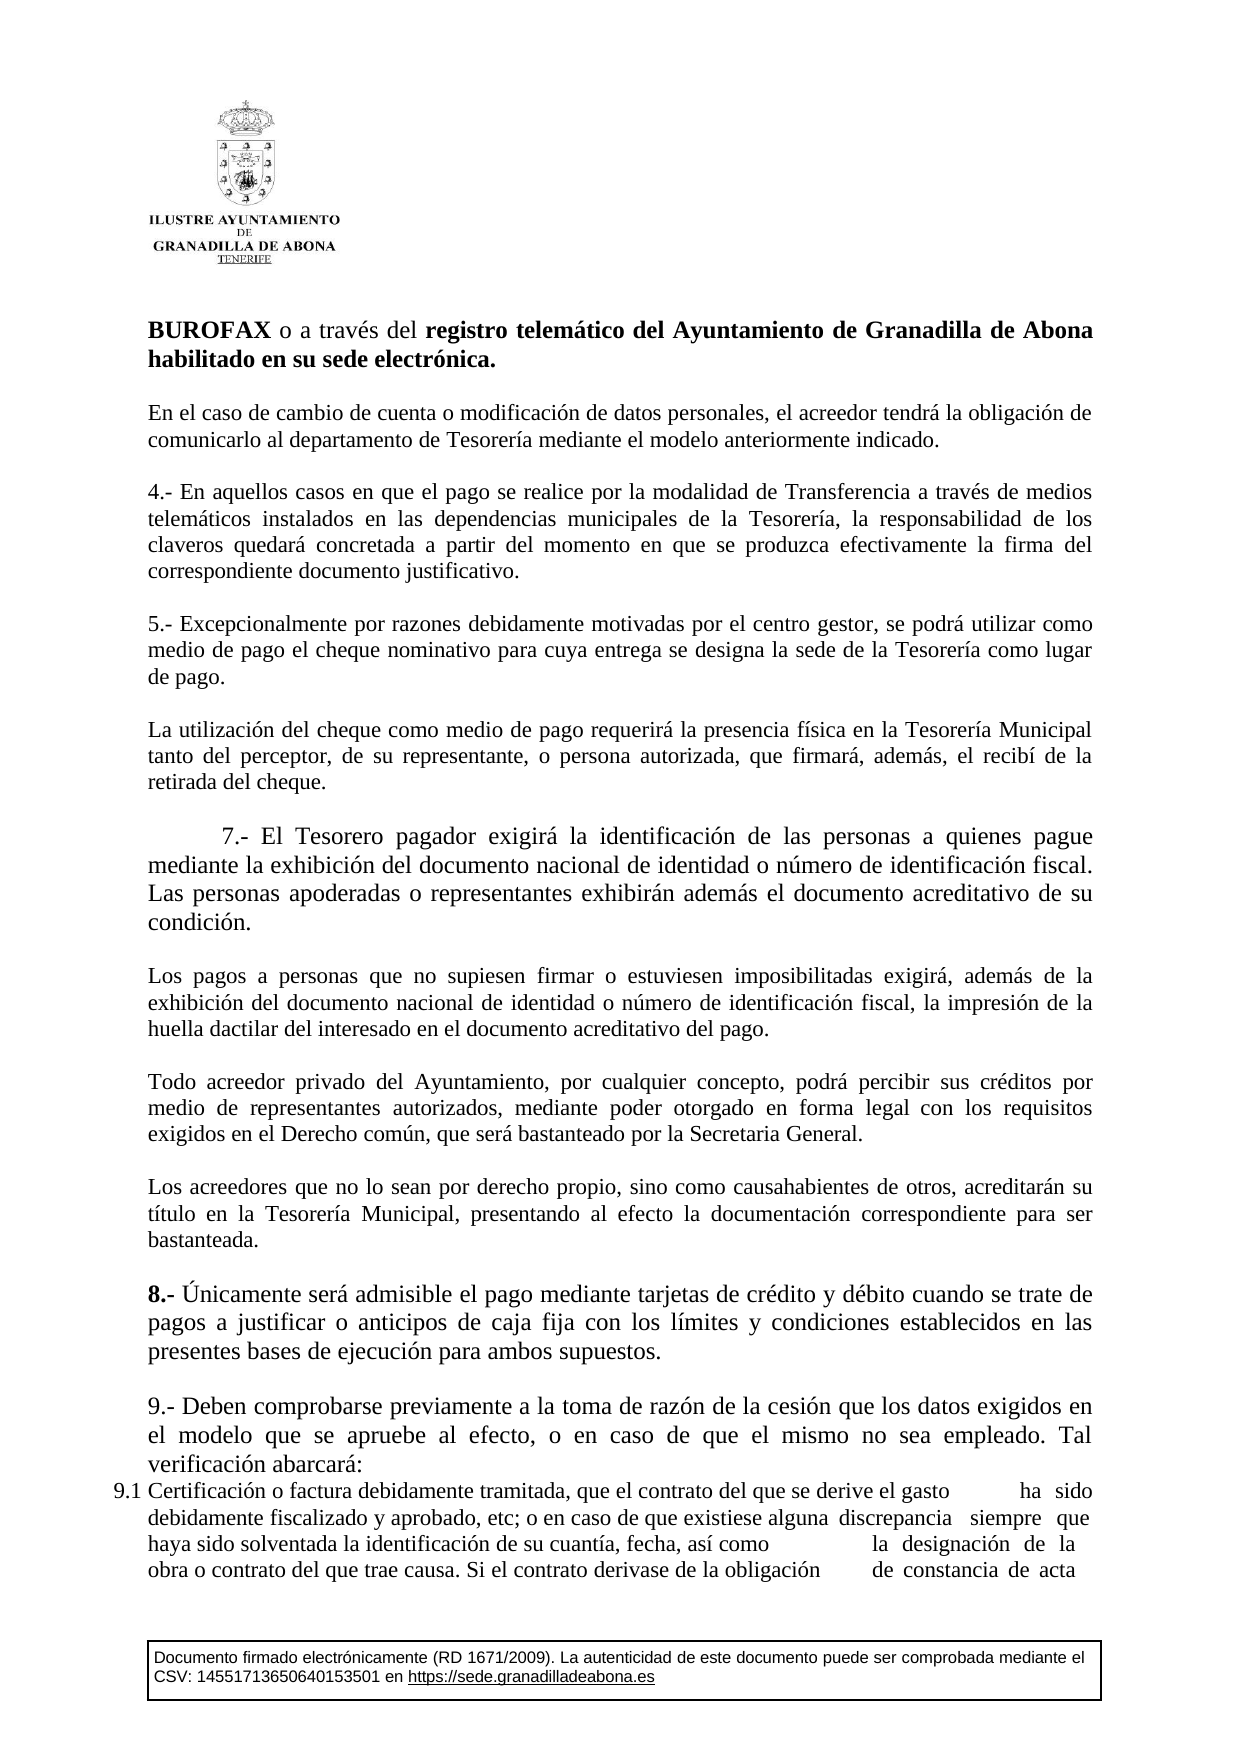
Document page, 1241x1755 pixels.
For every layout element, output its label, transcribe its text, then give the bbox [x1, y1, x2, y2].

text Los acreedores que no lo sean por derecho propio, sino como causahabientes de otros, acreditarán su título en la Tesorería Municipal, presentando al efecto la documentación correspondiente para ser bastanteada. [148, 1173, 1093, 1252]
text Todo acreedor privado del Ayuntamiento, por cualquier concepto, podrá percibir sus créditos por medio de representantes autorizados, mediante poder otorgado en forma legal con los requisitos exigidos en el Derecho común, que será bastanteado por la Secretaria General. [148, 1068, 1093, 1147]
list Certificación o factura debidamente tramitada, que el contrato del que se derive el gasto ha sido debidamente fiscalizado y aprobado, etc; o en caso de que existiese alguna discrepancia siempre que haya sido solventada la identificación de su cuantía, fecha, así como la designación de la obra o contrato del que trae causa. Si el contrato derivase de la obligación de constancia de acta [133, 1477, 1093, 1583]
text En el caso de cambio de cuenta o modificación de datos personales, el acreedor tendrá la obligación de comunicarlo al departamento de Tesorería mediante el modelo anteriormente indicado. [148, 399, 1093, 452]
text 8.- Únicamente será admisible el pago mediante tarjetas de crédito y débito cuando se trate de pagos a justificar o anticipos de caja fija con los límites y condiciones establecidos en las presentes bases de ejecución para ambos supuestos. [148, 1279, 1093, 1365]
text 7.- El Tesorero pagador exigirá la identificación de las personas a quienes pague mediante la exhibición del documento nacional de identidad o número de identificación fiscal. Las personas apoderadas o representantes exhibirán además el documento acreditativo de su condición. [148, 821, 1093, 936]
subtitle BUROFAX o a través del registro telemático del Ayuntamiento de Granadilla de Abona habilitado en su sede electrónica. [148, 316, 1093, 373]
text 5.- Excepcionalmente por razones debidamente motivadas por el centro gestor, se podrá utilizar como medio de pago el cheque nominativo para cuya entrega se designa la sede de la Tesorería como lugar de pago. [148, 610, 1093, 689]
text Los pagos a personas que no supiesen firmar o estuviesen imposibilitadas exigirá, además de la exhibición del documento nacional de identidad o número de identificación fiscal, la impresión de la huella dactilar del interesado en el documento acreditativo del pago. [148, 962, 1093, 1041]
text La utilización del cheque como medio de pago requerirá la presencia física en la Tesorería Municipal tanto del perceptor, de su representante, o persona autorizada, que firmará, además, el recibí de la retirada del cheque. [148, 716, 1093, 795]
text 4.- En aquellos casos en que el pago se realice por la modalidad de Transferencia a través de medios telemáticos instalados en las dependencias municipales de la Tesorería, la responsabilidad de los claveros quedará concretada a partir del momento en que se produzca efectivamente la firma del correspondiente documento justificativo. [148, 478, 1093, 584]
text 9.- Deben comprobarse previamente a la toma de razón de la cesión que los datos exigidos en el modelo que se apruebe al efecto, o en caso de que el mismo no sea empleado. Tal verificación abarcará: [148, 1391, 1093, 1477]
